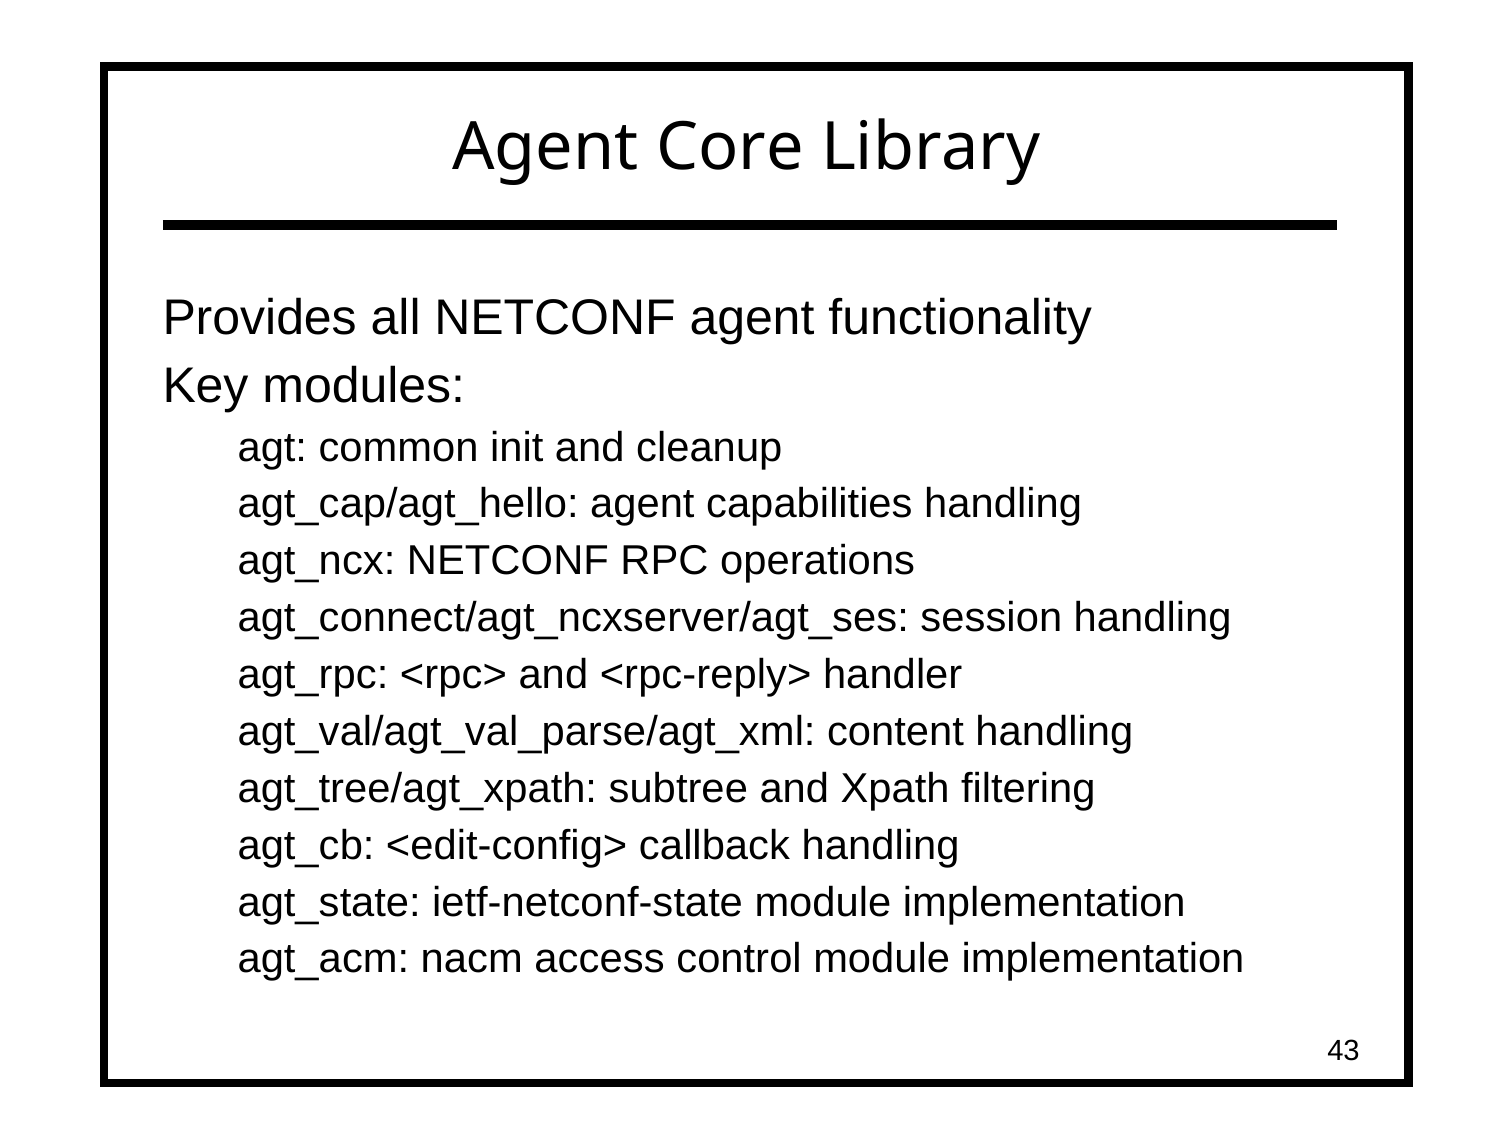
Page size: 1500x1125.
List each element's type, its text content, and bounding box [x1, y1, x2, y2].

list Provides all NETCONF agent functionality Key modules: agt: common init and cleanup agt_cap/agt_hello: agent capabilities handling agt_ncx: NETCONF RPC operations agt_connect/agt_ncxserver/agt_ses: session handling agt_rpc: <rpc> and <rpc-reply> handler agt_val/agt_val_parse/agt_xml: content handling agt_tree/agt_xpath: subtree and Xpath filtering agt_cb: <edit-config> callback handling agt_state: ietf-netconf-state module implementation agt_acm: nacm access control module implementation [162, 288, 1338, 986]
title Agent Core Library [162, 82, 1332, 206]
